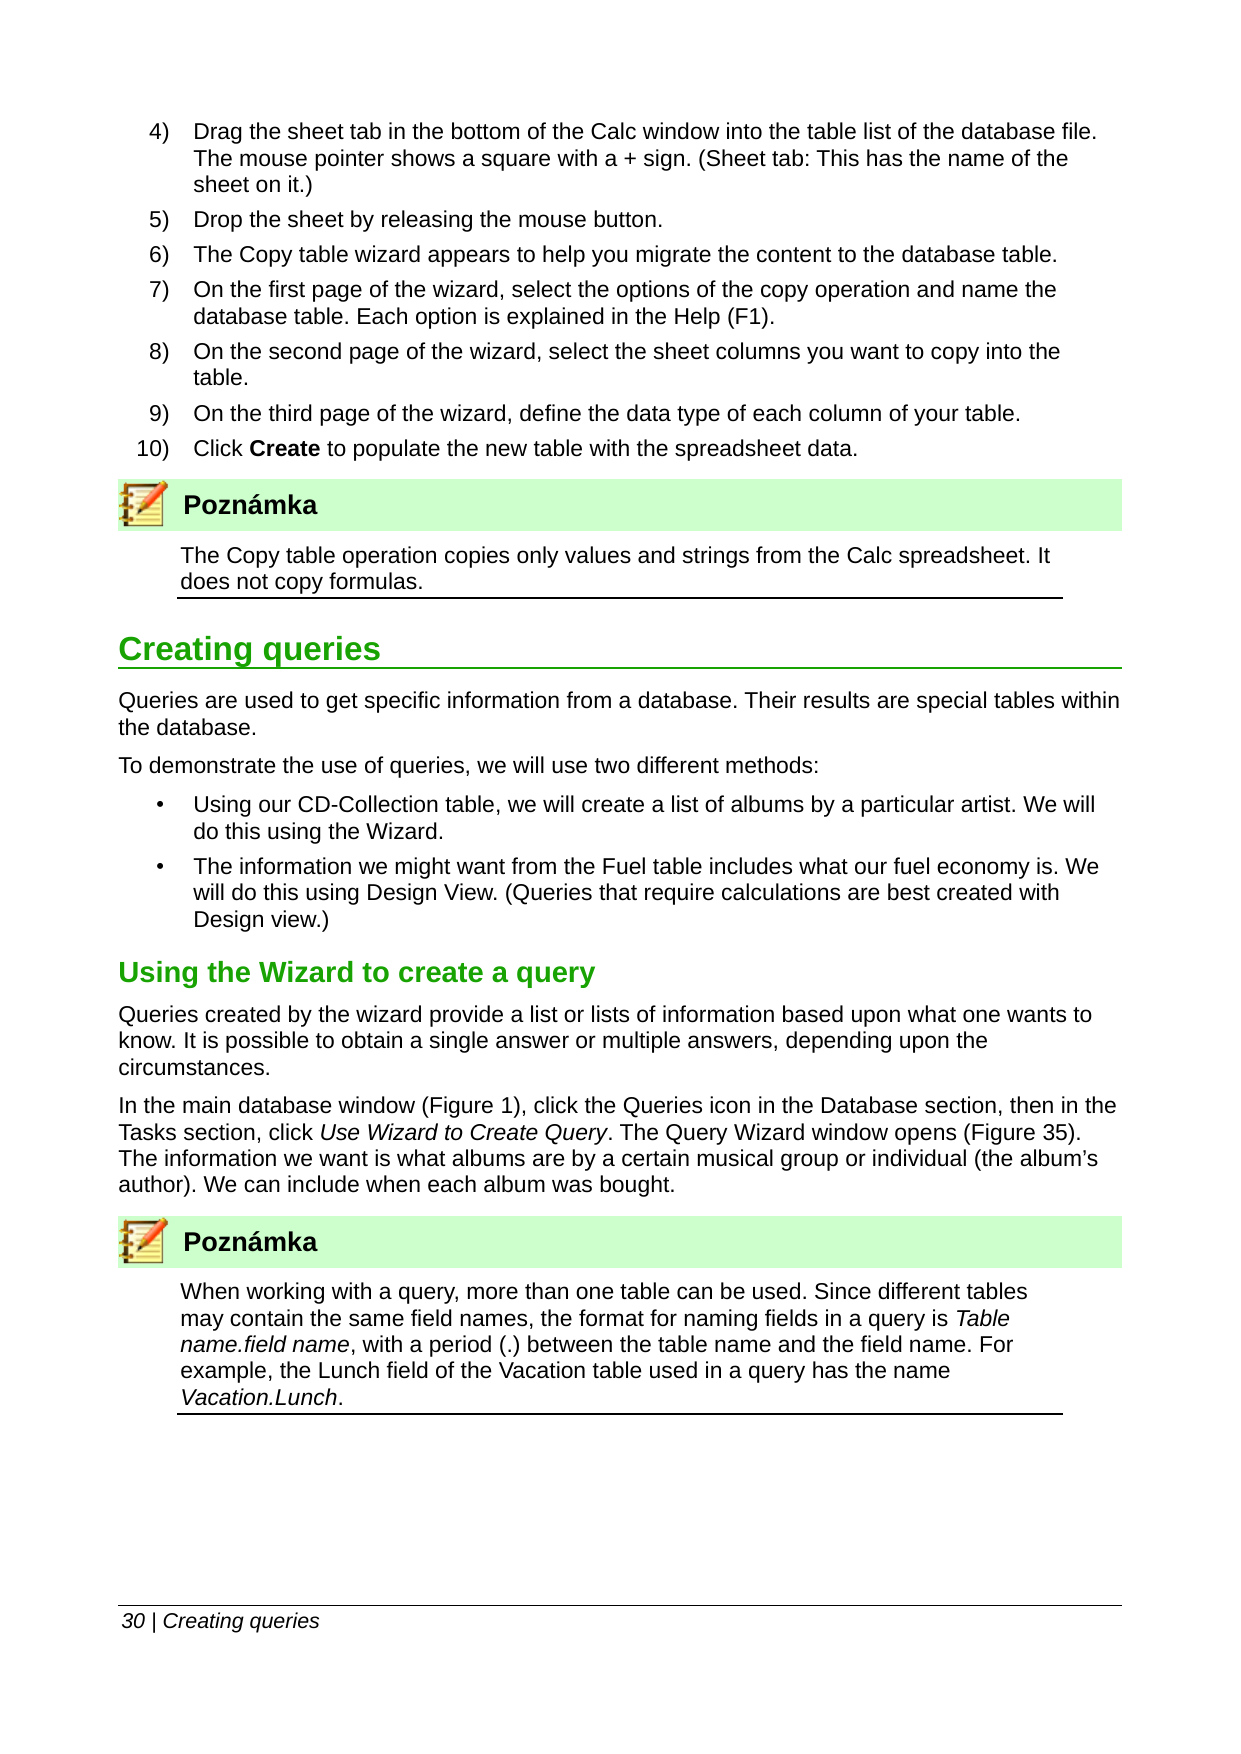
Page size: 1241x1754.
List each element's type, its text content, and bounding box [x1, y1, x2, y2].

text When working with a query, more than one table can be used. Since different tables may contain the same field names, the format for naming fields in a query is Table name.field name, with a period (.) between the table name and the field name. For example, the Lunch field of the Vacation table used in a query has the name Vacation.Lunch. [177, 1275, 1063, 1413]
list Drop the sheet by releasing the mouse button. [169, 206, 1122, 232]
subtitle Using the Wizard to create a query [118, 956, 1122, 989]
list On the second page of the wizard, select the sheet columns you want to copy into the table. [169, 338, 1122, 391]
picture [119, 479, 170, 530]
list Using our CD-Collection table, we will create a list of albums by a particular artist. We will do this using the Wizard. [156, 791, 1122, 844]
list On the third page of the wizard, define the data type of each column of your table. [169, 399, 1122, 426]
text In the main database window (Figure 1), click the Queries icon in the Database section, then in the Tasks section, click Use Wizard to Create Query. The Query Wizard window opens (Figure 35). The information we want is what albums are by a certain musical group or individual (the album’s author). We can include when each album was bought. [118, 1092, 1122, 1198]
subtitle Poznámka [118, 1216, 1122, 1268]
subtitle Poznámka [118, 479, 1122, 531]
text Queries created by the wizard provide a list or lists of information based upon what one wants to know. It is possible to obtain a single answer or multiple answers, depending upon the circumstances. [118, 1001, 1122, 1080]
text Queries are used to get specific information from a database. Their results are special tables within the database. [118, 687, 1122, 740]
list The information we might want from the Fuel table includes what our fuel economy is. We will do this using Design View. (Queries that require calculations are best created with Design view.) [156, 853, 1122, 932]
list Drag the sheet tab in the bottom of the Calc window into the table list of the database file. The mouse pointer shows a square with a + sign. (Sheet tab: This has the name of the sheet on it.) [169, 118, 1122, 197]
list The Copy table wizard appears to help you migrate the content to the database table. [169, 241, 1122, 268]
list On the first page of the wizard, select the options of the copy operation and name the database table. Each option is explained in the Help (F1). [169, 276, 1122, 329]
text The Copy table operation copies only values and strings from the Calc spreadsheet. It does not copy formulas. [177, 539, 1063, 597]
list Click Create to populate the new table with the spreadsheet data. [169, 435, 1122, 461]
picture [119, 1216, 170, 1267]
text To demonstrate the use of queries, we will use two different methods: [118, 752, 1122, 779]
subtitle Creating queries [118, 629, 1122, 667]
